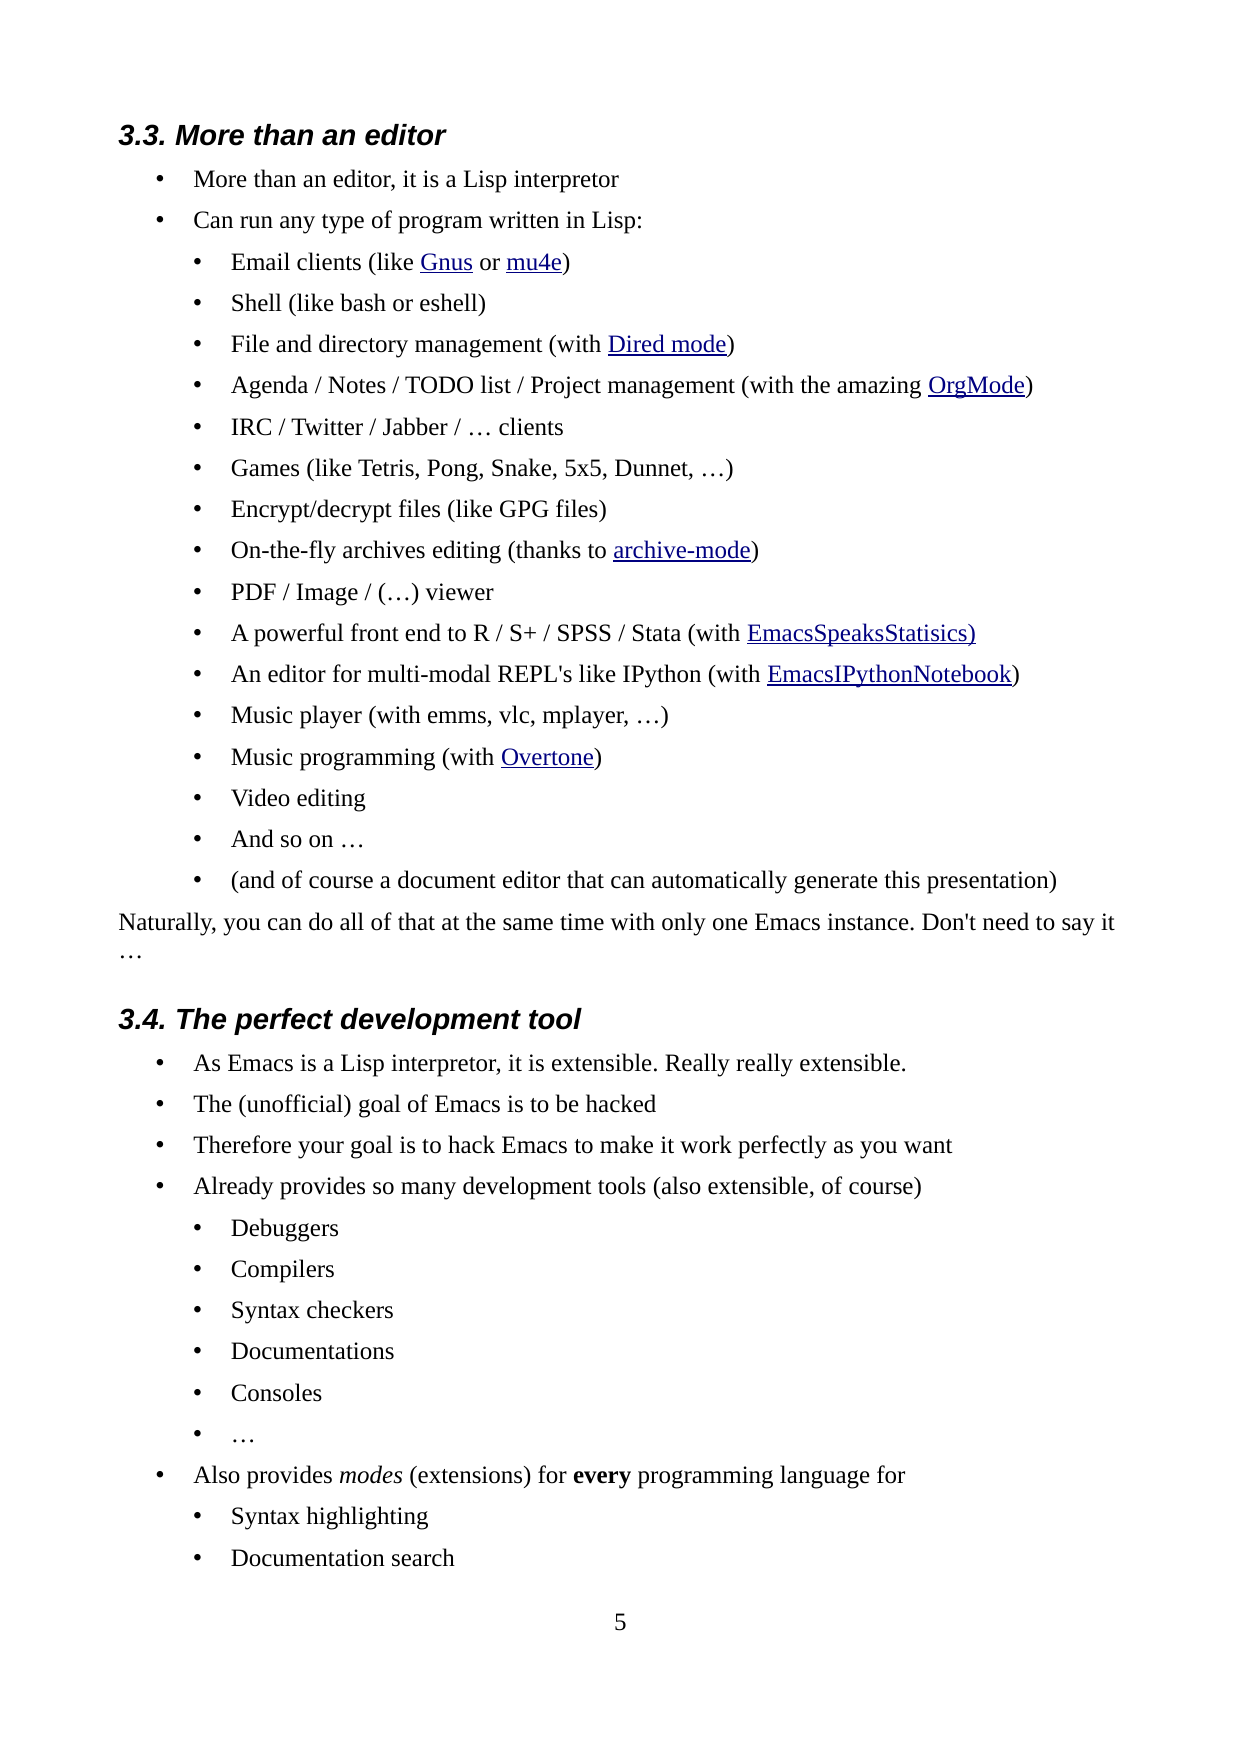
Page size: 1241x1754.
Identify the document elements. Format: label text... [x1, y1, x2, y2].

subtitle More than an editor [118, 118, 1122, 152]
list On-the-fly archives editing (thanks to archive-mode) [193, 535, 1122, 564]
subtitle The perfect development tool [118, 1002, 1122, 1035]
list More than an editor, it is a Lisp interpretor [156, 164, 1122, 193]
list Encrypt/decrypt files (like GPG files) [193, 494, 1122, 523]
list Documentation search [193, 1543, 1122, 1571]
list (and of course a document editor that can automatically generate this presentation) [193, 865, 1122, 894]
list Video editing [193, 783, 1122, 812]
list Email clients (like Gnus or mu4e) [193, 247, 1122, 275]
list Debuggers [193, 1213, 1122, 1241]
list Syntax highlighting [193, 1501, 1122, 1530]
list An editor for multi-modal REPL's like IPython (with EmacsIPythonNotebook) [193, 659, 1122, 688]
list Also provides modes (extensions) for every programming language for [156, 1460, 1122, 1489]
list Syntax checkers [193, 1295, 1122, 1324]
list A powerful front end to R / S+ / SPSS / Stata (with EmacsSpeaksStatisics) [193, 618, 1122, 647]
list Compilers [193, 1254, 1122, 1283]
list Already provides so many development tools (also extensible, of course) [156, 1171, 1122, 1200]
list … [193, 1419, 1122, 1448]
list PDF / Image / (…) viewer [193, 577, 1122, 605]
text Naturally, you can do all of that at the same time with only one Emacs instance. Don't need to say it … [118, 907, 1122, 964]
list As Emacs is a Lisp interpretor, it is extensible. Really really extensible. [156, 1048, 1122, 1076]
list Consoles [193, 1378, 1122, 1406]
list Music programming (with Overtone) [193, 742, 1122, 770]
list Agenda / Notes / TODO list / Project management (with the amazing OrgMode) [193, 370, 1122, 399]
list Music player (with emms, vlc, mplayer, …) [193, 700, 1122, 729]
list Games (like Tetris, Pong, Snake, 5x5, Dunnet, …) [193, 453, 1122, 482]
list IRC / Twitter / Jabber / … clients [193, 412, 1122, 440]
list Shell (like bash or eshell) [193, 288, 1122, 317]
list File and directory management (with Dired mode) [193, 329, 1122, 358]
list Can run any type of program written in Lisp: [156, 205, 1122, 234]
list The (unofficial) goal of Emacs is to be hacked [156, 1089, 1122, 1118]
list And so on … [193, 824, 1122, 853]
list Documentations [193, 1336, 1122, 1365]
list Therefore your goal is to hack Emacs to make it work perfectly as you want [156, 1130, 1122, 1159]
